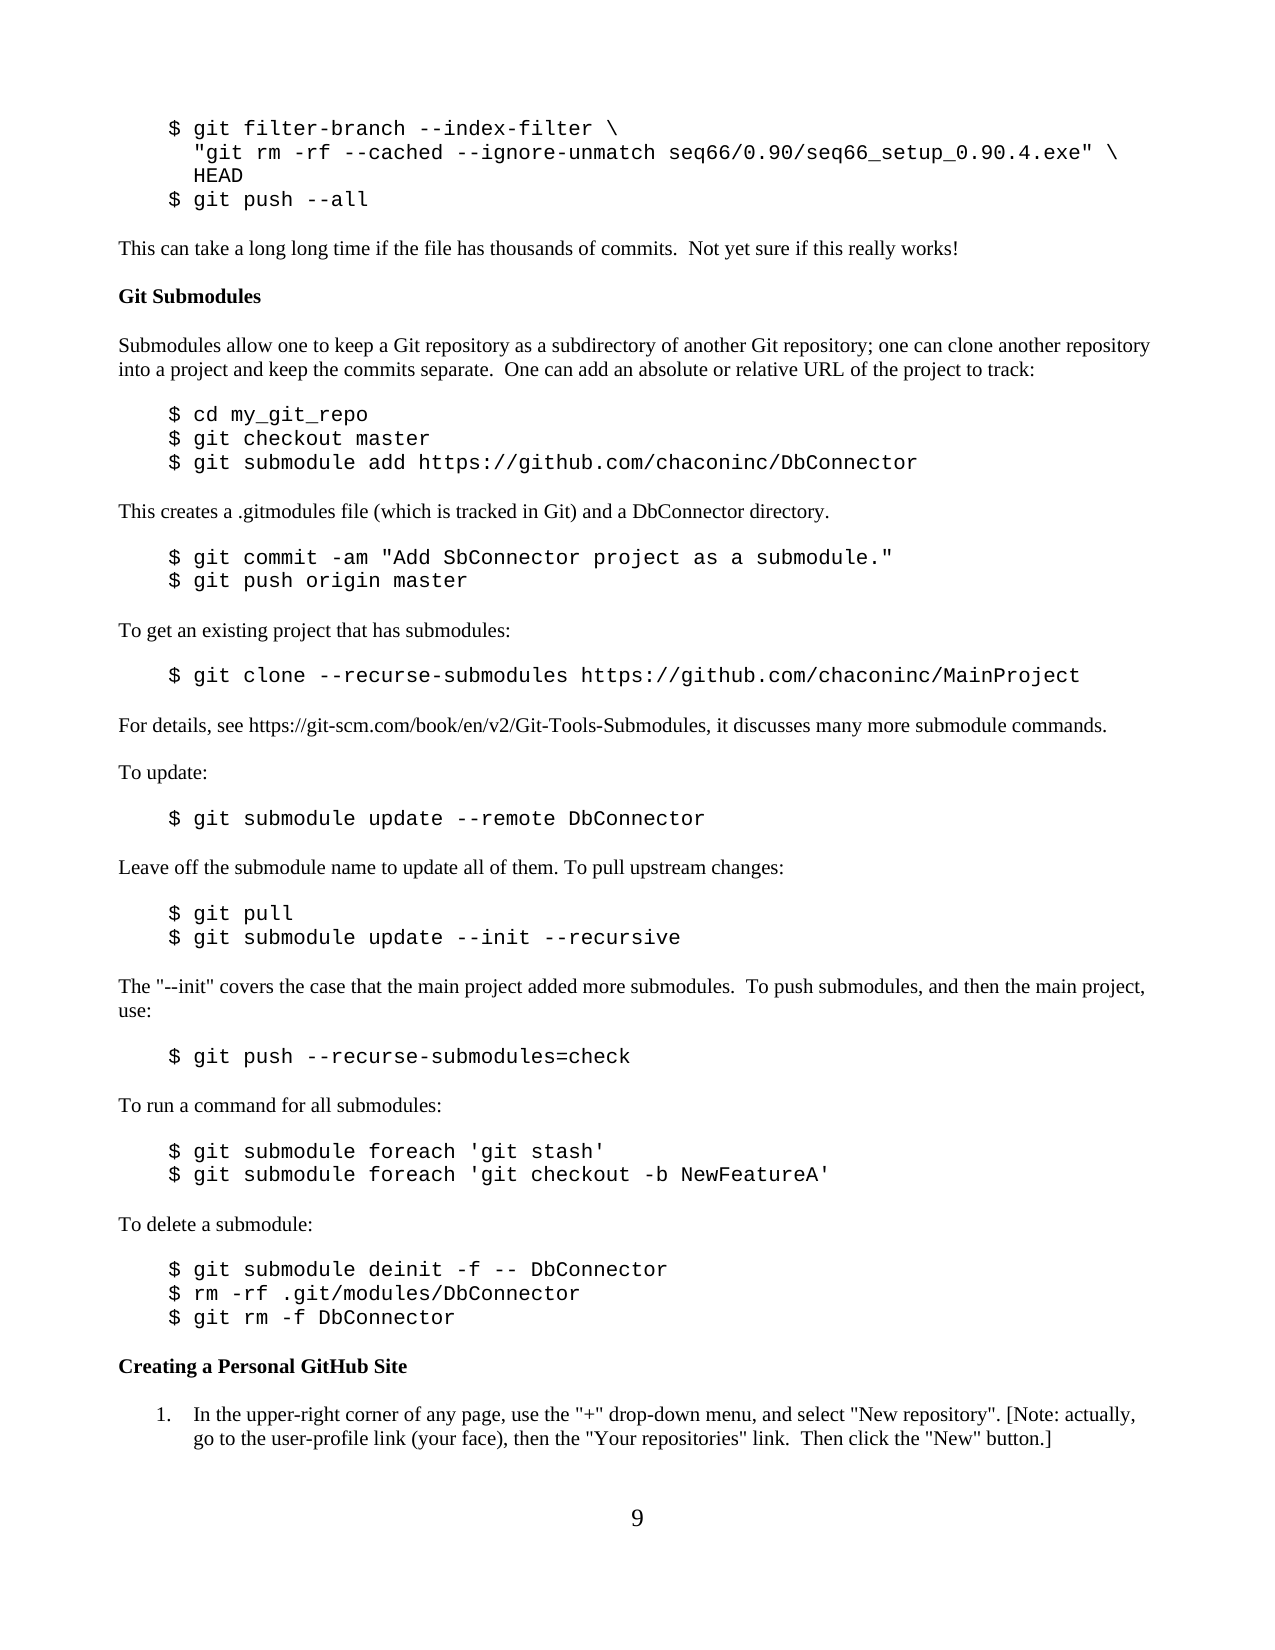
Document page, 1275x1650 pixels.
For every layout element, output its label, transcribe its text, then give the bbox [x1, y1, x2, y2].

text For details, see https://git-scm.com/book/en/v2/Git-Tools-Submodules, it discusses many more submodule commands. [118, 713, 1157, 737]
text Git Submodules [118, 284, 1157, 308]
text HEAD [118, 165, 1157, 189]
text $ git filter-branch --index-filter \ [118, 118, 1157, 142]
text $ git clone --recurse-submodules https://github.com/chaconinc/MainProject [118, 665, 1157, 689]
list In the upper-right corner of any page, use the "+" drop-down menu, and select "New repository". [Note: actually, go to the user-profile link (your face), then the "Your repositories" link. Then click the "New" button.] [156, 1402, 1157, 1450]
text This creates a .gitmodules file (which is tracked in Git) and a DbConnector directory. [118, 499, 1157, 523]
text To get an existing project that has submodules: [118, 618, 1157, 642]
text To delete a submodule: [118, 1212, 1157, 1236]
text To run a command for all submodules: [118, 1093, 1157, 1117]
text $ git checkout master [118, 428, 1157, 452]
text $ git push origin master [118, 570, 1157, 594]
text $ git commit -am "Add SbConnector project as a submodule." [118, 547, 1157, 570]
text $ git submodule foreach 'git stash' [118, 1141, 1157, 1164]
text $ git submodule foreach 'git checkout -b NewFeatureA' [118, 1164, 1157, 1188]
text $ rm -rf .git/modules/DbConnector [118, 1283, 1157, 1307]
text $ git push --recurse-submodules=check [118, 1046, 1157, 1069]
text Creating a Personal GitHub Site [118, 1354, 1157, 1378]
text Leave off the submodule name to update all of them. To pull upstream changes: [118, 855, 1157, 879]
text $ git submodule deinit -f -- DbConnector [118, 1259, 1157, 1283]
text $ git submodule add https://github.com/chaconinc/DbConnector [118, 452, 1157, 475]
text The "--init" covers the case that the main project added more submodules. To push submodules, and then the main project, use: [118, 974, 1157, 1022]
text $ git push --all [118, 189, 1157, 213]
text "git rm -rf --cached --ignore-unmatch seq66/0.90/seq66_setup_0.90.4.exe" \ [118, 142, 1157, 165]
text $ git submodule update --init --recursive [118, 927, 1157, 950]
text This can take a long long time if the file has thousands of commits. Not yet sure if this really works! [118, 236, 1157, 260]
text $ git pull [118, 903, 1157, 927]
text Submodules allow one to keep a Git repository as a subdirectory of another Git repository; one can clone another repository into a project and keep the commits separate. One can add an absolute or relative URL of the project to track: [118, 333, 1157, 381]
text $ cd my_git_repo [118, 404, 1157, 428]
text $ git rm -f DbConnector [118, 1307, 1157, 1330]
text To update: [118, 760, 1157, 784]
text $ git submodule update --remote DbConnector [118, 808, 1157, 832]
